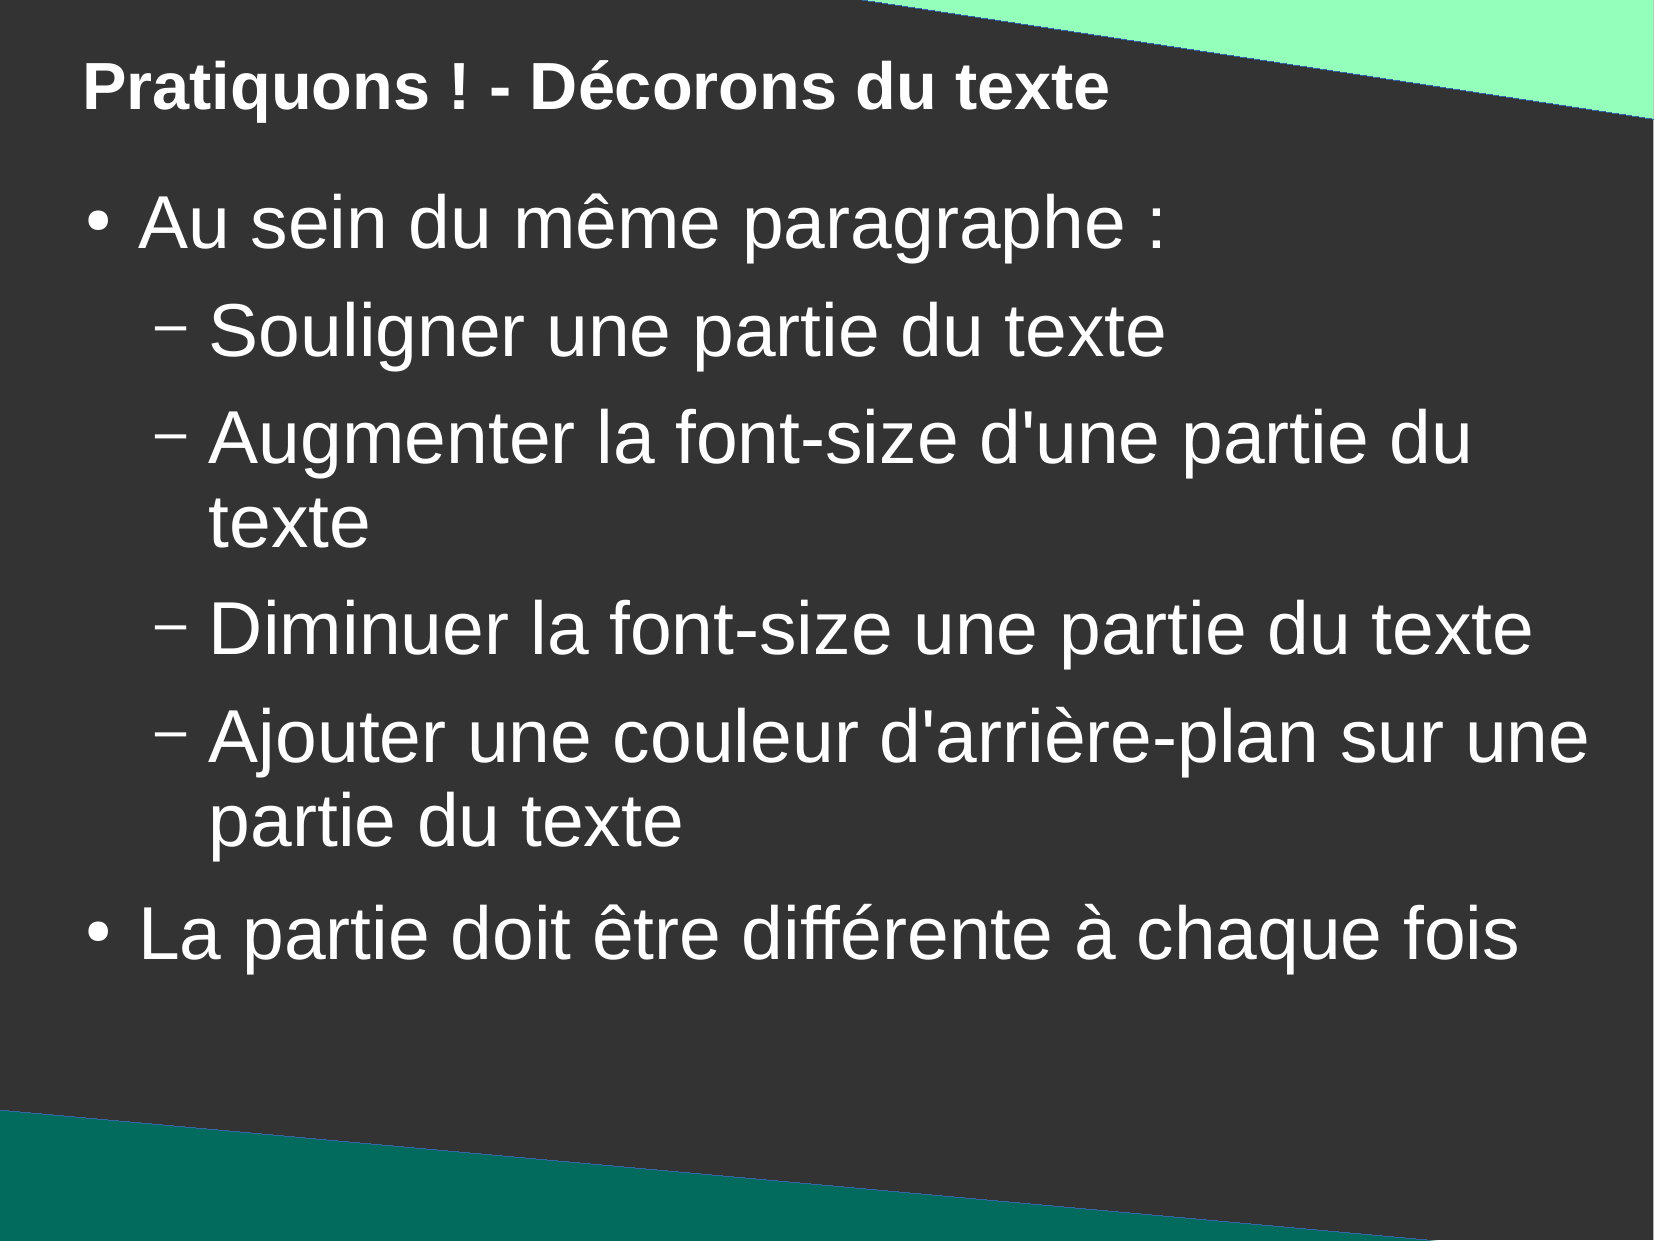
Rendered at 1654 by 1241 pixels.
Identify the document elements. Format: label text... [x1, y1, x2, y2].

title Pratiquons ! - Décorons du texte [82, 49, 1630, 199]
list Au sein du même paragraphe : Souligner une partie du texte Augmenter la font-size d'une partie du texte Diminuer la font-size une partie du texte Ajouter une couleur d'arrière-plan sur une partie du texte La partie doit être différente à chaque fois [67, 180, 1607, 1016]
text_box [862, 0, 1654, 120]
